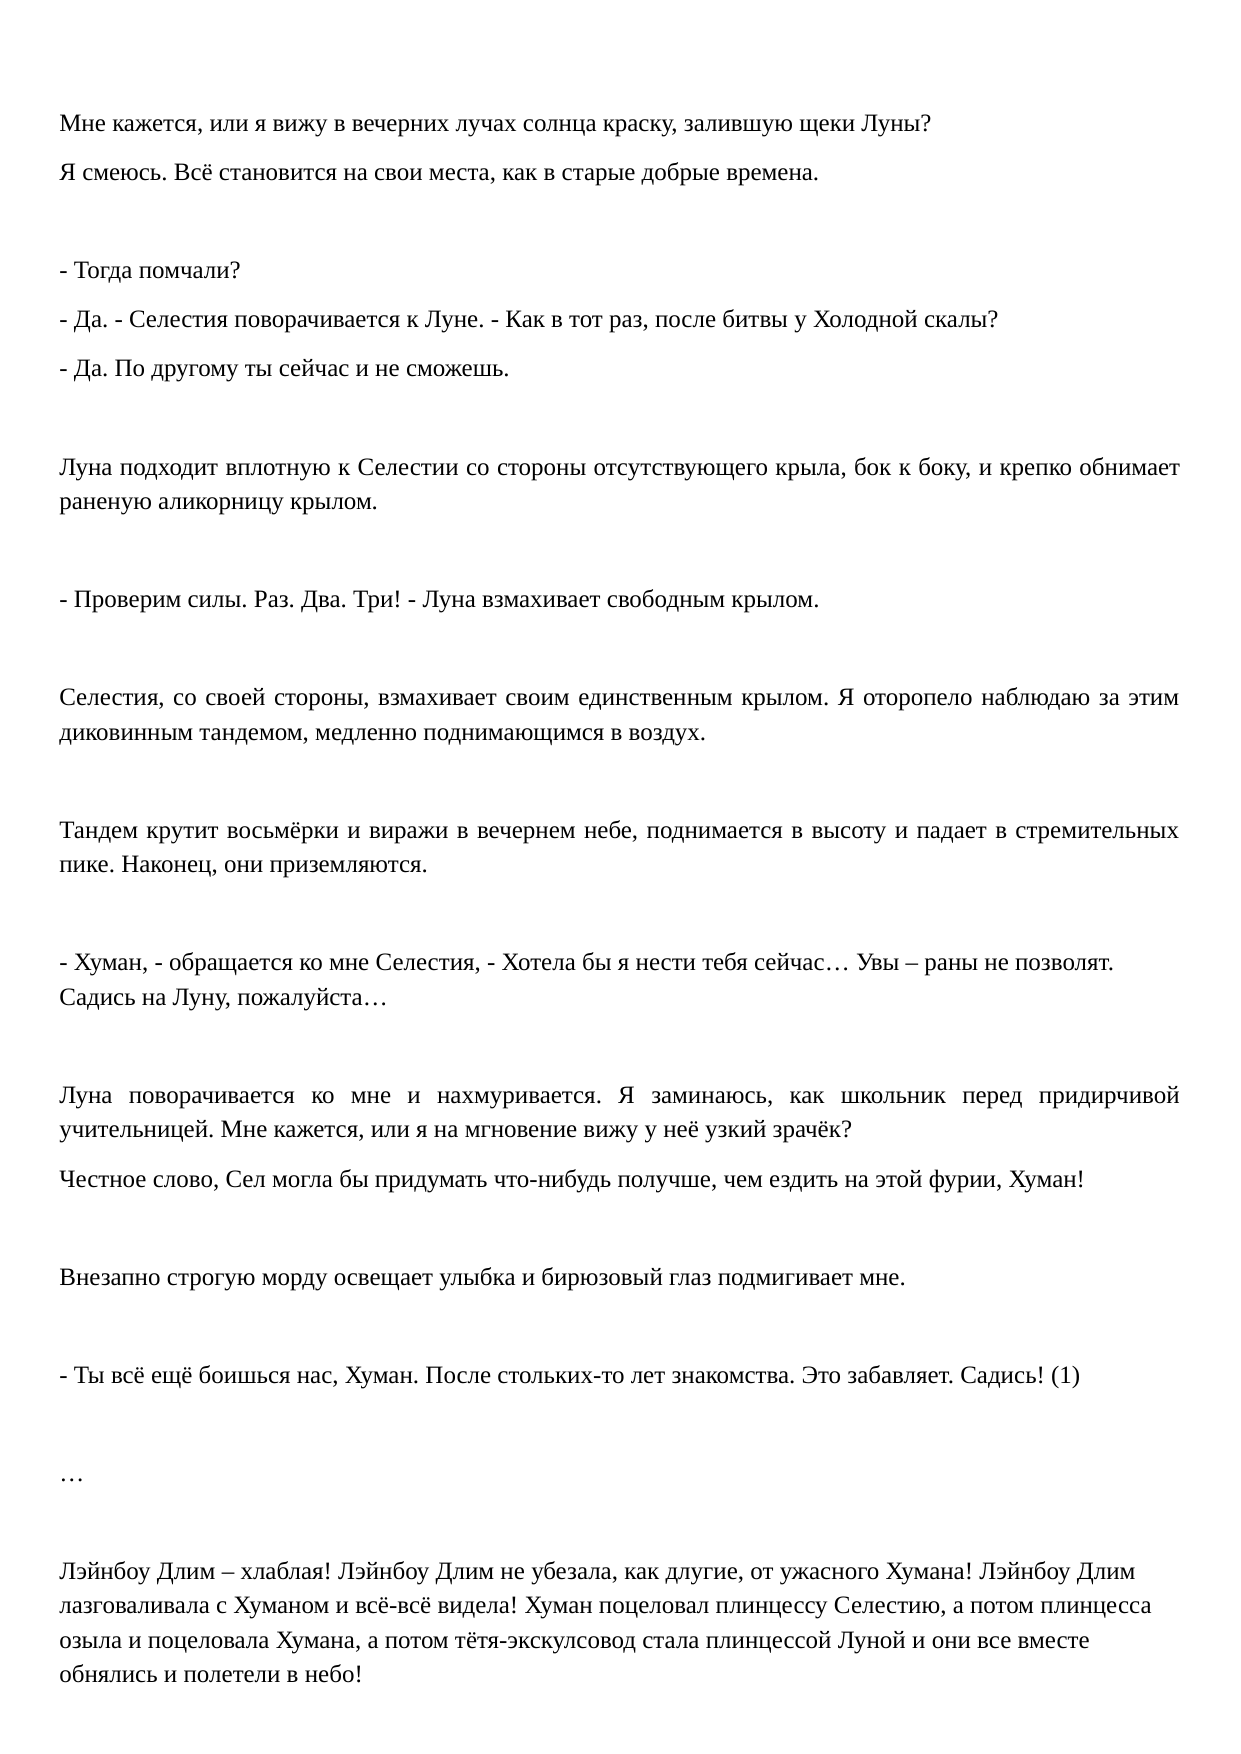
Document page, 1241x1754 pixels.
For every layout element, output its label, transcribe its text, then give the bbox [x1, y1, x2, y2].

text - Ты всё ещё боишься нас, Хуман. После стольких-то лет знакомства. Это забавляет. Садись! (1) [59, 1360, 1181, 1389]
text Луна подходит вплотную к Селестии со стороны отсутствующего крыла, бок к боку, и крепко обнимает раненую аликорницу крылом. [59, 452, 1181, 515]
text - Тогда помчали? [59, 255, 1181, 284]
text - Хуман, - обращается ко мне Селестия, - Хотела бы я нести тебя сейчас… Увы – раны не позволят. Садись на Луну, пожалуйста… [59, 947, 1181, 1011]
text … [59, 1458, 1181, 1487]
text Внезапно строгую морду освещает улыбка и бирюзовый глаз подмигивает мне. [59, 1262, 1181, 1291]
text Лэйнбоу Длим – хлаблая! Лэйнбоу Длим не убезала, как длугие, от ужасного Хумана! Лэйнбоу Длим лазговаливала с Хуманом и всё-всё видела! Хуман поцеловал плинцессу Селестию, а потом плинцесса озыла и поцеловала Хумана, а потом тётя-экскулсовод стала плинцессой Луной и они все вместе обнялись и полетели в небо! [59, 1556, 1181, 1688]
text Тандем крутит восьмёрки и виражи в вечернем небе, поднимается в высоту и падает в стремительных пике. Наконец, они приземляются. [59, 815, 1181, 878]
text - Проверим силы. Раз. Два. Три! - Луна взмахивает свободным крылом. [59, 584, 1181, 613]
text Луна поворачивается ко мне и нахмуривается. Я заминаюсь, как школьник перед придирчивой учительницей. Мне кажется, или я на мгновение вижу у неё узкий зрачёк? [59, 1080, 1181, 1143]
text Мне кажется, или я вижу в вечерних лучах солнца краску, залившую щеки Луны? [59, 108, 1181, 137]
text Я смеюсь. Всё становится на свои места, как в старые добрые времена. [59, 157, 1181, 186]
text Селестия, со своей стороны, взмахивает своим единственным крылом. Я оторопело наблюдаю за этим диковинным тандемом, медленно поднимающимся в воздух. [59, 682, 1181, 746]
text - Да. - Селестия поворачивается к Луне. - Как в тот раз, после битвы у Холодной скалы? [59, 304, 1181, 333]
text Честное слово, Сел могла бы придумать что-нибудь получше, чем ездить на этой фурии, Хуман! [59, 1164, 1181, 1192]
text - Да. По другому ты сейчас и не сможешь. [59, 353, 1181, 382]
